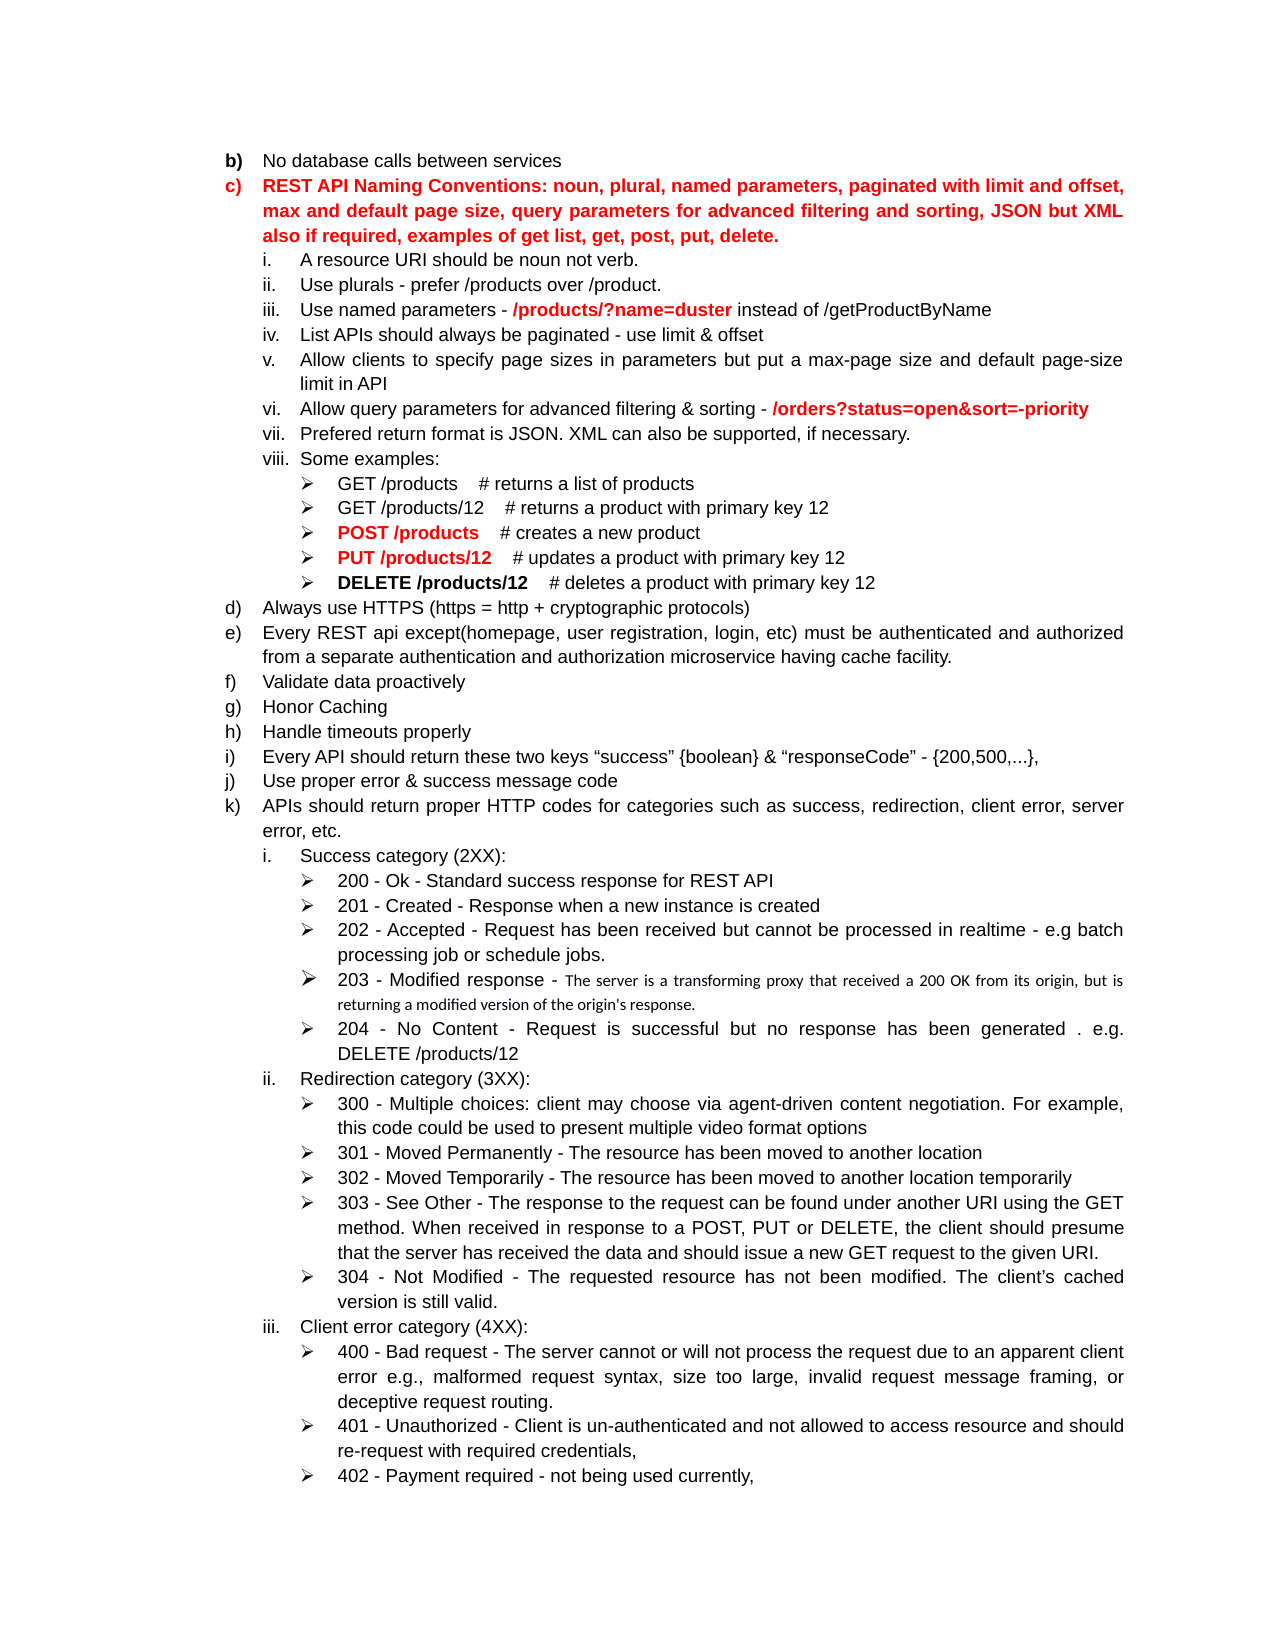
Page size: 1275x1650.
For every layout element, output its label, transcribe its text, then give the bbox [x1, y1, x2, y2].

list 304 - Not Modified - The requested resource has not been modified. The client’s cached version is still valid. [300, 1266, 1125, 1313]
list GET /products # returns a list of products [300, 472, 1125, 494]
list No database calls between services [225, 150, 1125, 172]
list APIs should return proper HTTP codes for categories such as success, redirection, client error, server error, etc. [225, 795, 1125, 841]
list Success category (2XX): [262, 845, 1125, 866]
list Every REST api except(homepage, user registration, login, etc) must be authenticated and authorized from a separate authentication and authorization microservice having cache facility. [225, 622, 1125, 668]
list DELETE /products/12 # deletes a product with primary key 12 [300, 572, 1125, 593]
list REST API Naming Conventions: noun, plural, named parameters, paginated with limit and offset, max and default page size, query parameters for advanced filtering and sorting, JSON but XML also if required, examples of get list, get, post, put, delete. [225, 175, 1125, 246]
list PUT /products/12 # updates a product with primary key 12 [300, 547, 1125, 569]
list Handle timeouts properly [225, 721, 1125, 742]
list Use plurals - prefer /products over /product. [262, 274, 1125, 296]
list Allow query parameters for advanced filtering & sorting - /orders?status=open&sort=-priority [262, 398, 1125, 419]
list 204 - No Content - Request is successful but no response has been generated . e.g. DELETE /products/12 [300, 1018, 1125, 1064]
list 203 - Modified response - The server is a transforming proxy that received a 200 OK from its origin, but is returning a modified version of the origin's response. [300, 969, 1125, 1015]
list 302 - Moved Temporarily - The resource has been moved to another location temporarily [300, 1167, 1125, 1188]
list Use proper error & success message code [225, 770, 1125, 792]
list 201 - Created - Response when a new instance is created [300, 894, 1125, 916]
list Client error category (4XX): [262, 1316, 1125, 1337]
list A resource URI should be noun not verb. [262, 249, 1125, 271]
list Validate data proactively [225, 671, 1125, 693]
list 301 - Moved Permanently - The resource has been moved to another location [300, 1142, 1125, 1164]
list 401 - Unauthorized - Client is un-authenticated and not allowed to access resource and should re-request with required credentials, [300, 1415, 1125, 1462]
list Allow clients to specify page sizes in parameters but put a max-page size and default page-size limit in API [262, 348, 1125, 395]
list List APIs should always be paginated - use limit & offset [262, 323, 1125, 345]
list 202 - Accepted - Request has been received but cannot be processed in realtime - e.g batch processing job or schedule jobs. [300, 919, 1125, 966]
list Always use HTTPS (https = http + cryptographic protocols) [225, 597, 1125, 618]
list Some examples: [262, 447, 1125, 469]
list 300 - Multiple choices: client may choose via agent-driven content negotiation. For example, this code could be used to present multiple video format options [300, 1092, 1125, 1139]
list Every API should return these two keys “success” {boolean} & “responseCode” - {200,500,...}, [225, 746, 1125, 767]
list 400 - Bad request - The server cannot or will not process the request due to an apparent client error e.g., malformed request syntax, size too large, invalid request message framing, or deceptive request routing. [300, 1341, 1125, 1412]
list POST /products # creates a new product [300, 522, 1125, 544]
list 303 - See Other - The response to the request can be found under another URI using the GET method. When received in response to a POST, PUT or DELETE, the client should presume that the server has received the data and should issue a new GET request to the given URI. [300, 1192, 1125, 1263]
list Use named parameters - /products/?name=duster instead of /getProductByName [262, 299, 1125, 320]
list Honor Caching [225, 696, 1125, 717]
list Redirection category (3XX): [262, 1067, 1125, 1089]
list GET /products/12 # returns a product with primary key 12 [300, 497, 1125, 519]
list 402 - Payment required - not being used currently, [300, 1465, 1125, 1487]
list 200 - Ok - Standard success response for REST API [300, 869, 1125, 891]
list Prefered return format is JSON. XML can also be supported, if necessary. [262, 423, 1125, 444]
